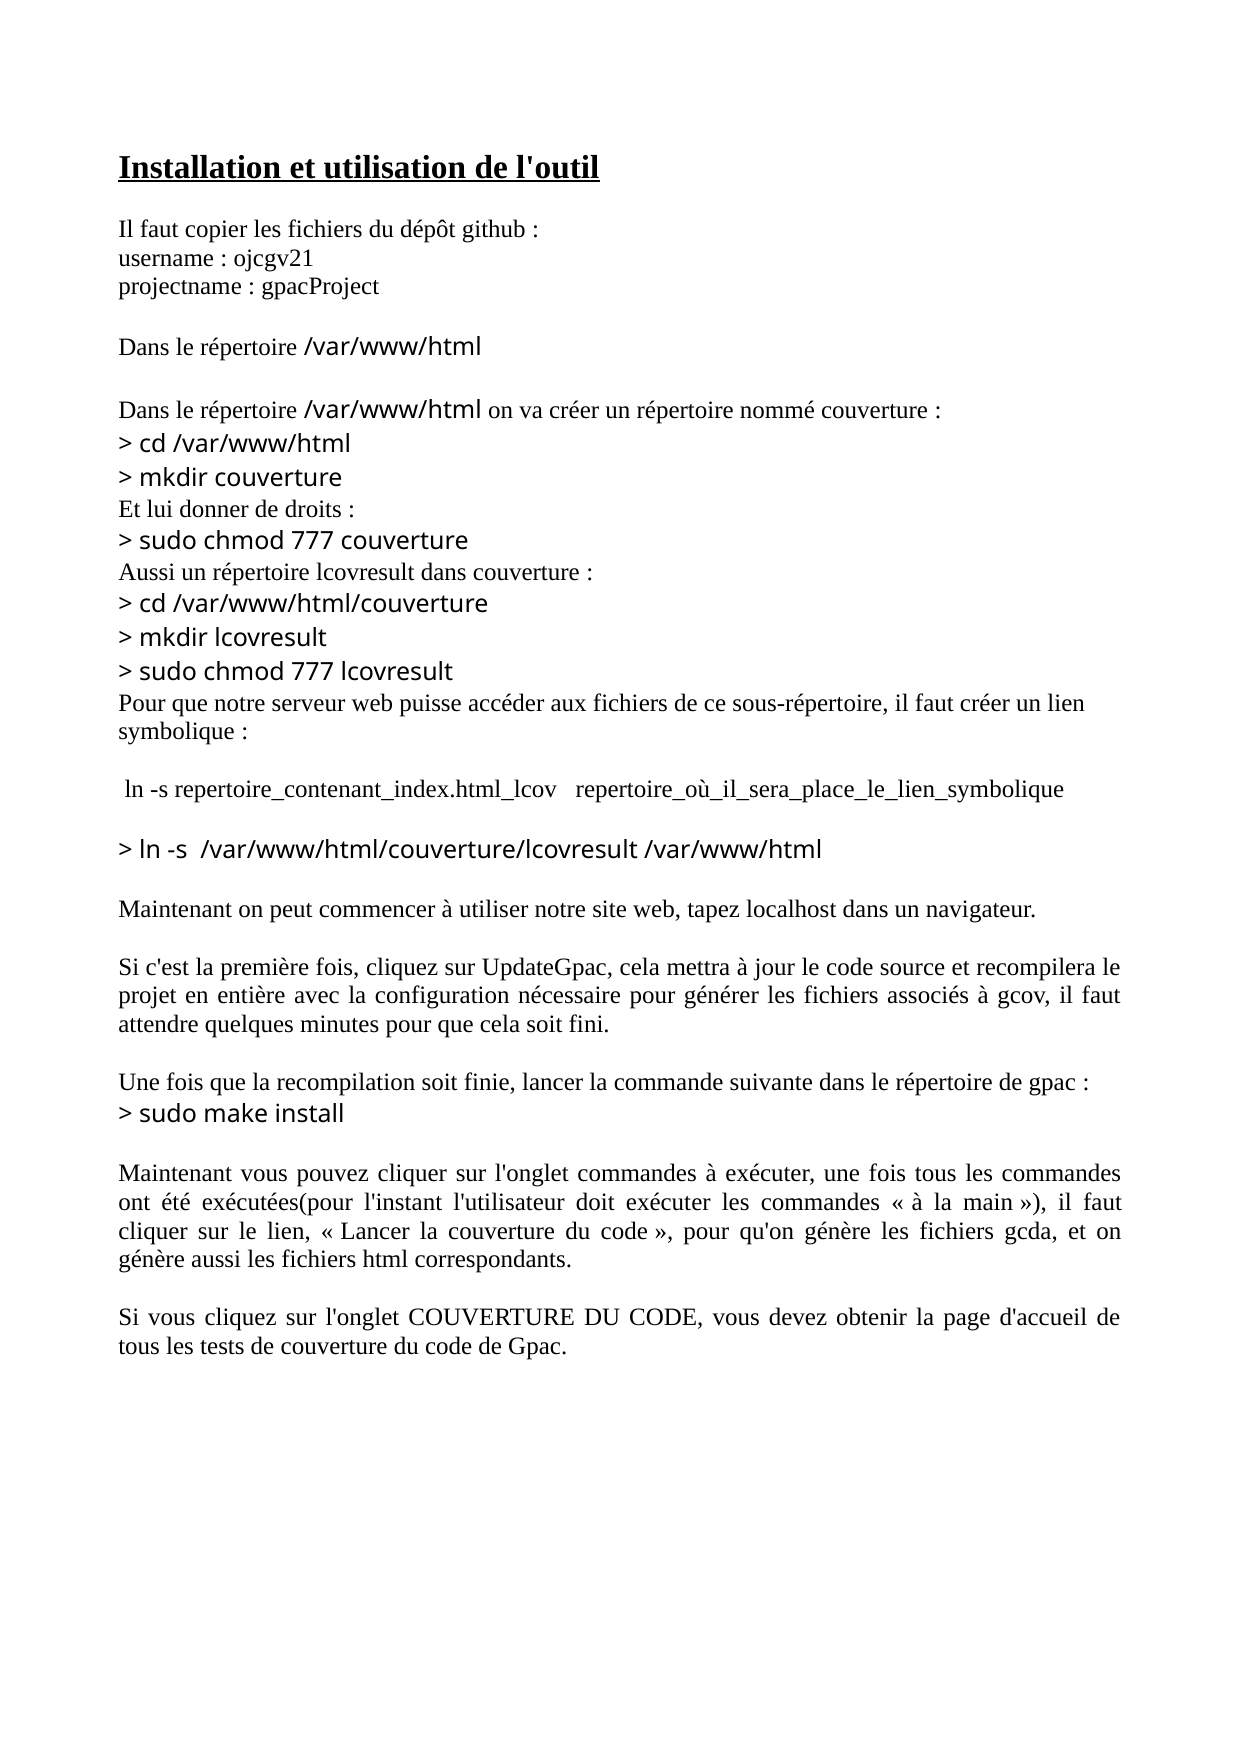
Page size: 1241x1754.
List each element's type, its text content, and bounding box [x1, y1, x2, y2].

text Et lui donner de droits : [118, 494, 1122, 523]
text Maintenant on peut commencer à utiliser notre site web, tapez localhost dans un navigateur. [118, 894, 1122, 923]
text Dans le répertoire /var/www/html [118, 329, 1122, 363]
text username : ojcgv21 [118, 243, 1122, 271]
text Pour que notre serveur web puisse accéder aux fichiers de ce sous-répertoire, il faut créer un lien symbolique : [118, 688, 1122, 745]
text > sudo make install [118, 1096, 1122, 1129]
text Maintenant vous pouvez cliquer sur l'onglet commandes à exécuter, une fois tous les commandes ont été exécutées(pour l'instant l'utilisateur doit exécuter les commandes « à la main »), il faut cliquer sur le lien, « Lancer la couverture du code », pour qu'on génère les fichiers gcda, et on génère aussi les fichiers html correspondants. [118, 1158, 1122, 1273]
text > mkdir couverture [118, 460, 1122, 494]
text > sudo chmod 777 lcovresult [118, 654, 1122, 688]
text > cd /var/www/html [118, 426, 1122, 460]
text Installation et utilisation de l'outil [118, 147, 1122, 185]
text Il faut copier les fichiers du dépôt github : [118, 214, 1122, 243]
text > mkdir lcovresult [118, 619, 1122, 654]
text Dans le répertoire /var/www/html on va créer un répertoire nommé couverture : [118, 392, 1122, 426]
text Aussi un répertoire lcovresult dans couverture : [118, 557, 1122, 586]
text Si c'est la première fois, cliquez sur UpdateGpac, cela mettra à jour le code source et recompilera le projet en entière avec la configuration nécessaire pour générer les fichiers associés à gcov, il faut attendre quelques minutes pour que cela soit fini. [118, 952, 1122, 1038]
text ln -s repertoire_contenant_index.html_lcov repertoire_où_il_sera_place_le_lien_symbolique [118, 774, 1122, 803]
text > cd /var/www/html/couverture [118, 586, 1122, 619]
text projectname : gpacProject [118, 271, 1122, 300]
text > sudo chmod 777 couverture [118, 523, 1122, 557]
text Si vous cliquez sur l'onglet COUVERTURE DU CODE, vous devez obtenir la page d'accueil de tous les tests de couverture du code de Gpac. [118, 1302, 1122, 1359]
text > ln -s /var/www/html/couverture/lcovresult /var/www/html [118, 831, 1122, 866]
text Une fois que la recompilation soit finie, lancer la commande suivante dans le répertoire de gpac : [118, 1067, 1122, 1096]
